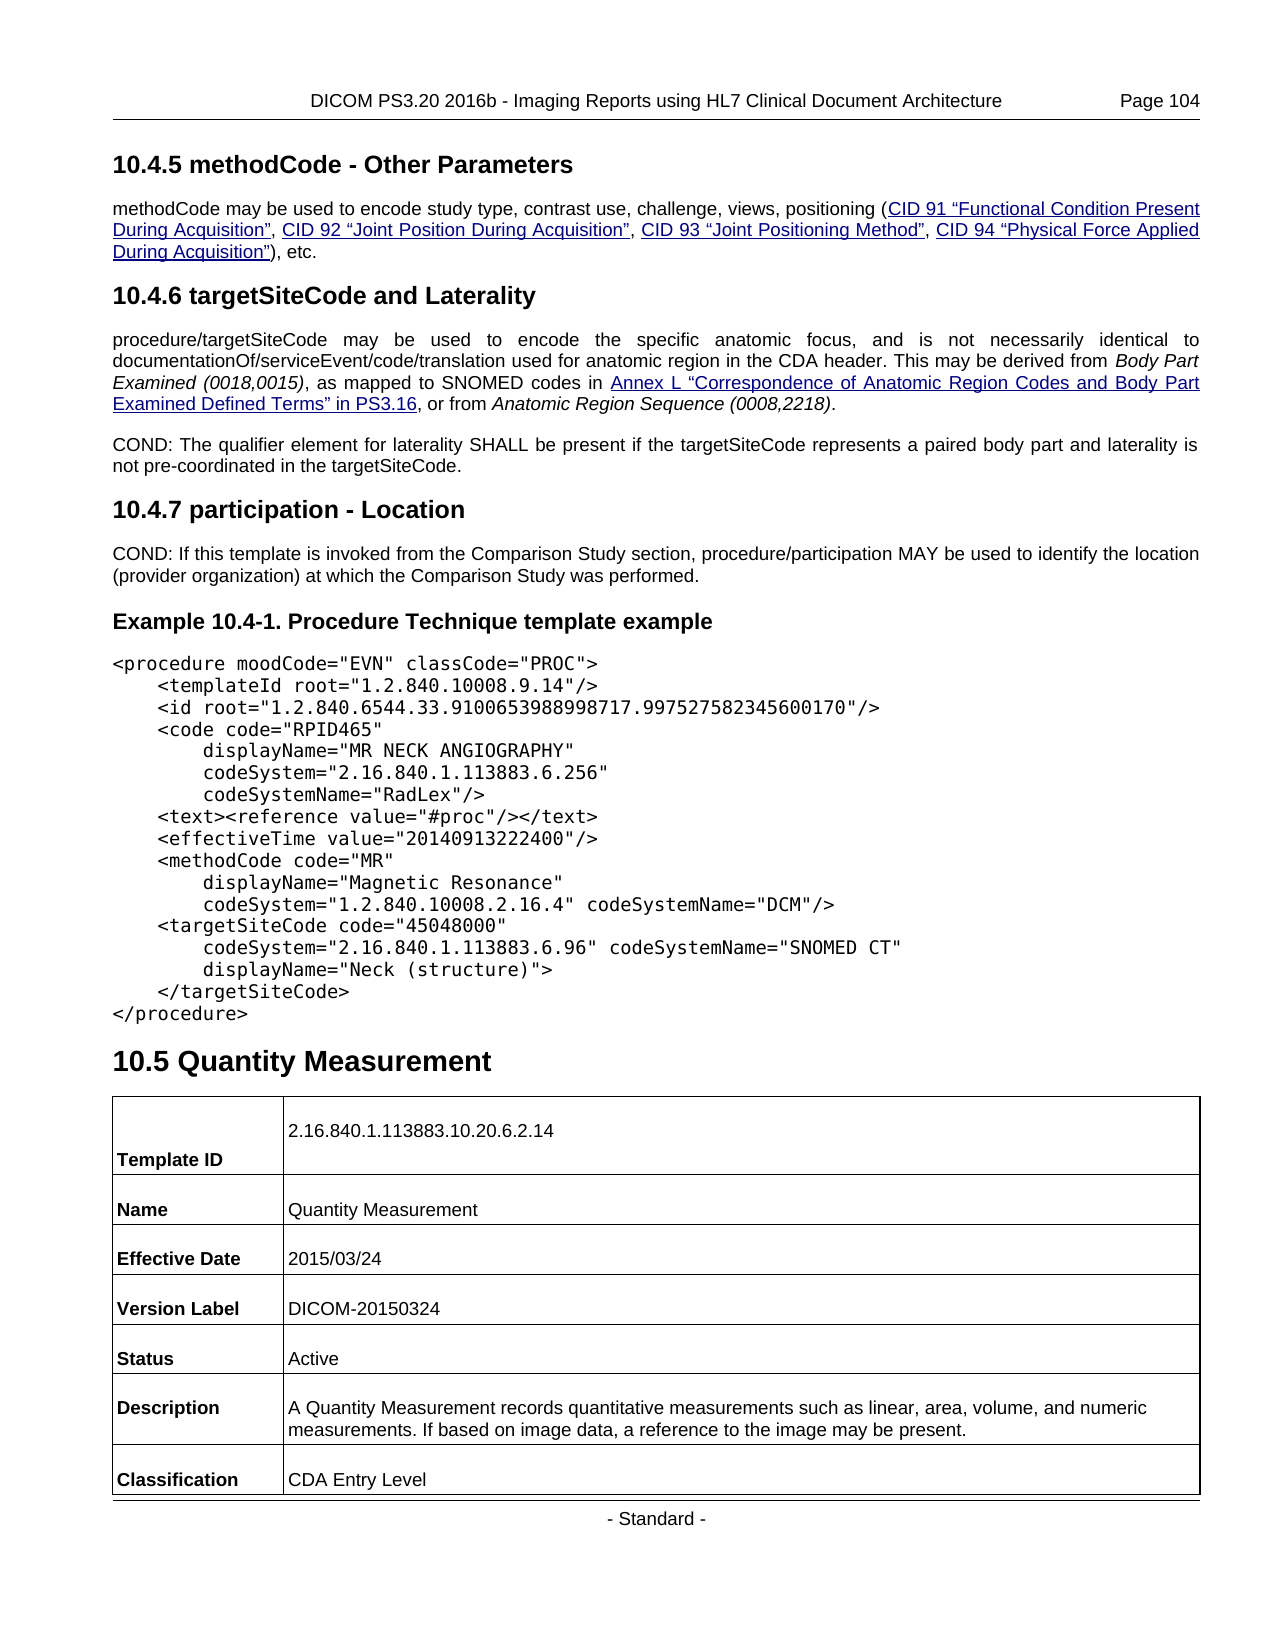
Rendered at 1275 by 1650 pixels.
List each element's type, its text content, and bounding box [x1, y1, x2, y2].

text procedure/targetSiteCode may be used to encode the specific anatomic focus, and is not necessarily identical to documentationOf/serviceEvent/code/translation used for anatomic region in the CDA header. This may be derived from Body Part Examined (0018,0015), as mapped to SNOMED codes in Annex L “Correspondence of Anatomic Region Codes and Body Part Examined Defined Terms” in PS3.16, or from Anatomic Region Sequence (0008,2218). [112, 328, 1200, 415]
table_header 2.16.840.1.113883.​10.20.6.2.14 [284, 1097, 1199, 1174]
table_cell DICOM-20150324 [284, 1275, 1199, 1323]
text COND: If this template is invoked from the Comparison Study section, procedure/participation MAY be used to identify the location (provider organization) at which the Comparison Study was performed. [112, 543, 1200, 586]
text COND: The qualifier element for laterality SHALL be present if the targetSiteCode represents a paired body part and laterality is not pre-coordinated in the targetSiteCode. [112, 433, 1200, 477]
text 10.4.7 participation - Location [112, 495, 1200, 524]
table_cell Classification [113, 1445, 283, 1494]
text 10.4.5 methodCode - Other Parameters [112, 150, 1200, 179]
table_header Template ID [113, 1097, 283, 1174]
table_cell Name [113, 1175, 283, 1224]
text Example 10.4-1. Procedure Technique template example [112, 608, 1200, 634]
table_cell Active [284, 1325, 1199, 1373]
text <procedure moodCode="EVN" classCode="PROC"> <templateId root="1.2.840.10008.9.14"/> <id root="1.2.840.6544.33.9100653988998717.997527582345600170"/> <code code="RPID465" displayName="MR NECK ANGIOGRAPHY" codeSystem="2.16.840.1.113883.6.256" codeSystemName="RadLex"/> <text><reference value="#proc"/></text> <effectiveTime value="20140913222400"/> <methodCode code="MR" displayName="Magnetic Resonance" codeSystem="1.2.840.10008.2.16.4" codeSystemName="DCM"/> <targetSiteCode code="45048000" codeSystem="2.16.840.1.113883.6.96" codeSystemName="SNOMED CT" displayName="Neck (structure)"> </targetSiteCode> </procedure> [112, 653, 1200, 1025]
table_cell Description [113, 1374, 283, 1444]
table_cell Status [113, 1325, 283, 1373]
table_cell Quantity Measurement [284, 1175, 1199, 1224]
table_cell Effective Date [113, 1225, 283, 1274]
text method​Code may be used to encode study type, contrast use, challenge, views, positioning (CID 91 “Functional Condition Present During Acquisition”, CID 92 “Joint Position During Acquisition”, CID 93 “Joint Positioning Method”, CID 94 “Physical Force Applied During Acquisition”), etc. [112, 197, 1200, 262]
table_cell A Quantity Measurement records quantitative measurements such as linear, area, volume, and numeric measurements. If based on image data, a reference to the image may be present. [284, 1374, 1199, 1444]
text 10.4.6 targetSiteCode and Laterality [112, 281, 1200, 310]
table_cell CDA Entry Level [284, 1445, 1199, 1494]
table_cell Version Label [113, 1275, 283, 1323]
table_cell 2015/03/24 [284, 1225, 1199, 1274]
text 10.5 Quantity Measurement [112, 1044, 1200, 1077]
